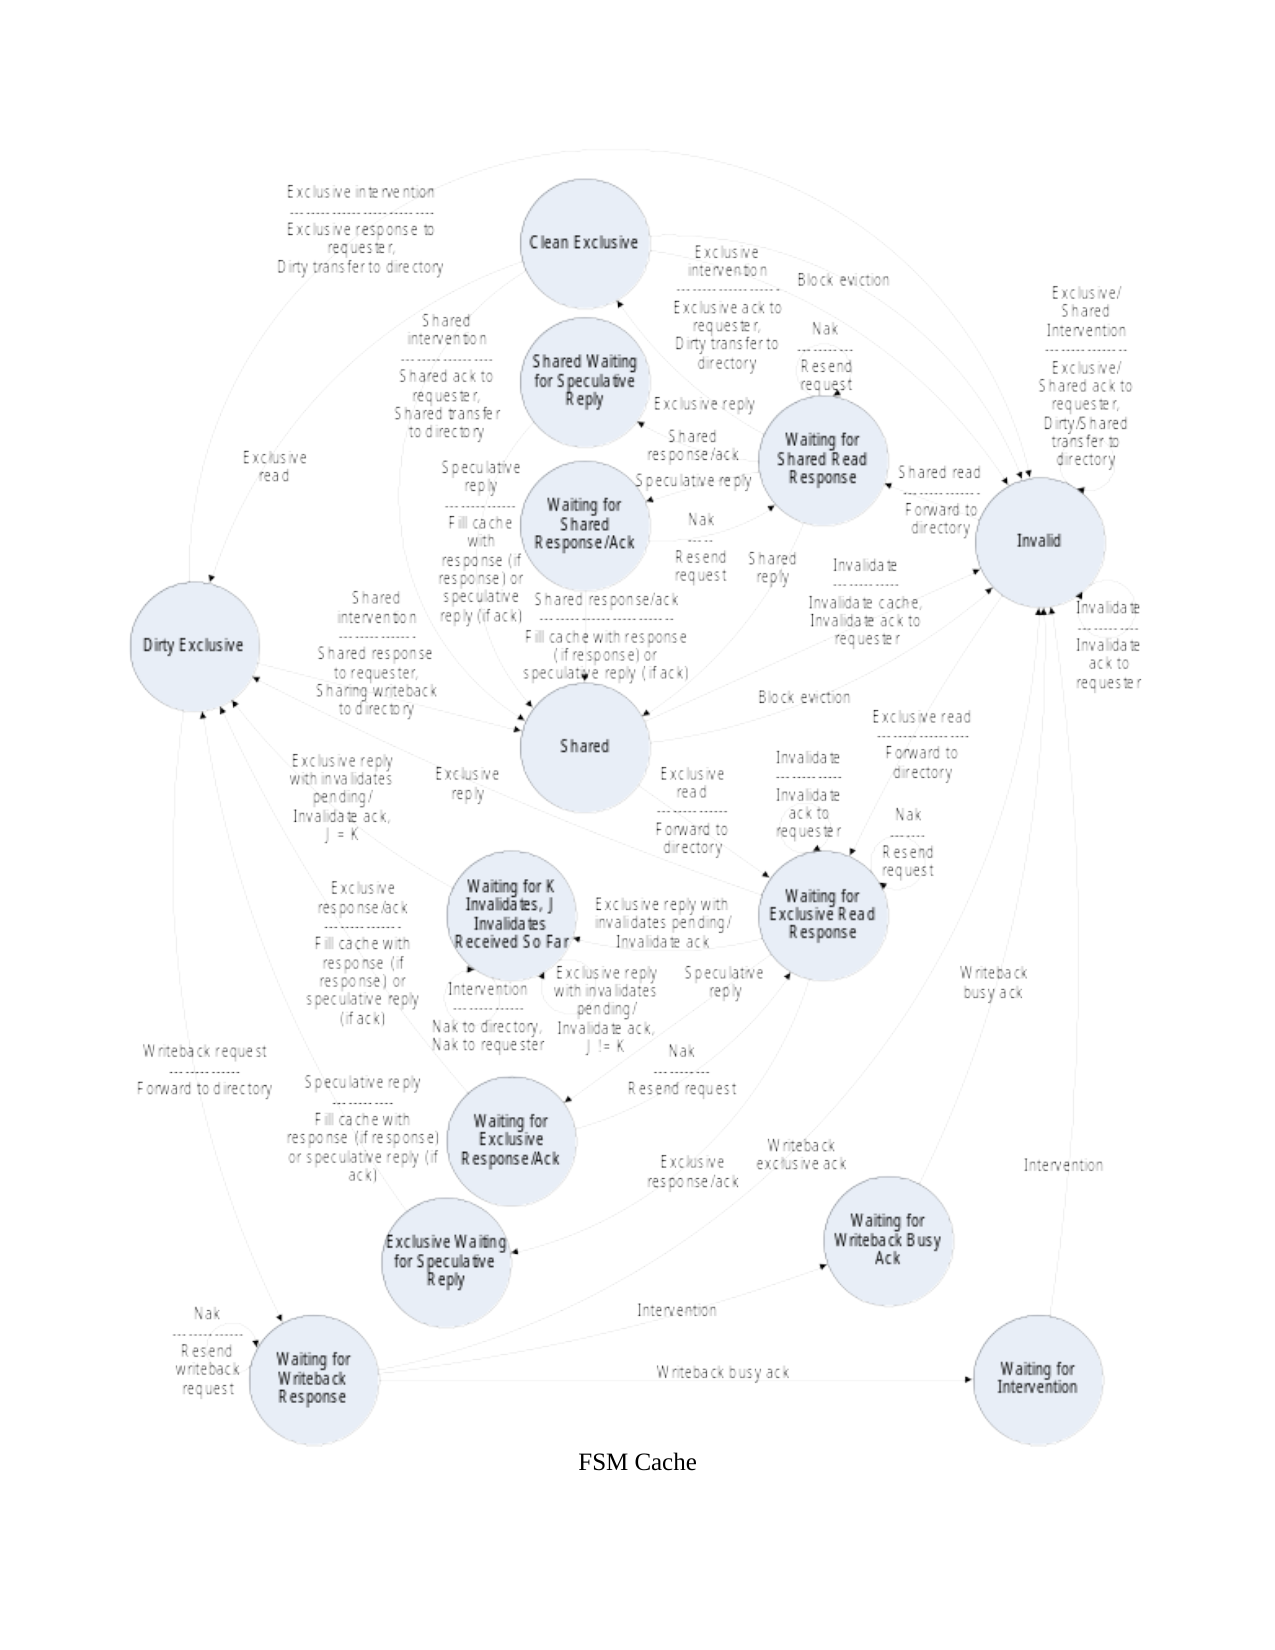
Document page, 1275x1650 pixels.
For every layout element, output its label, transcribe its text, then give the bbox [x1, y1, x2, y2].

text FSM Cache [118, 147, 1157, 1476]
